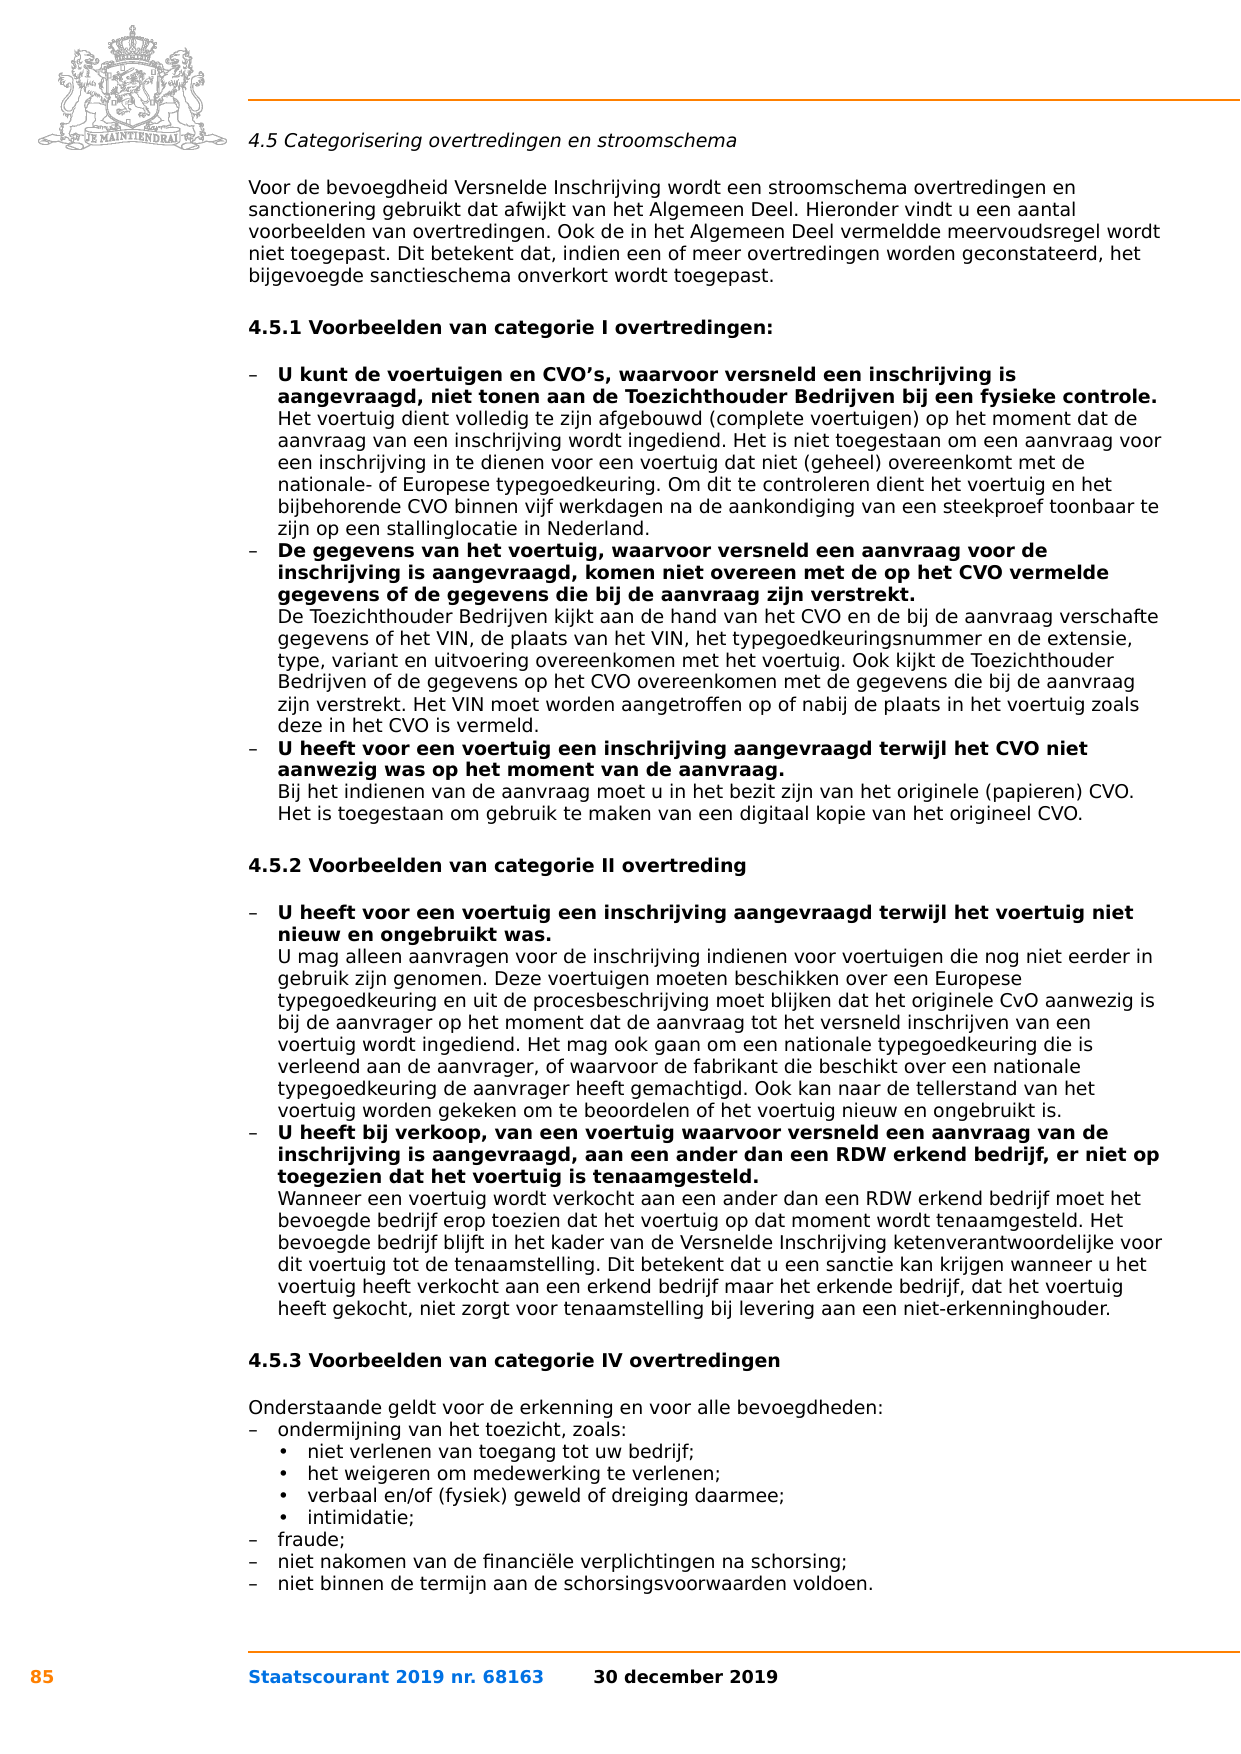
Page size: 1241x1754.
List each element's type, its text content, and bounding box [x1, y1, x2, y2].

text – U heeft bij verkoop, van een voertuig waarvoor versneld een aanvraag van de inschrijving is aangevraagd, aan een ander dan een RDW erkend bedrijf, er niet op toegezien dat het voertuig is tenaamgesteld. [248, 1122, 1163, 1188]
text Het voertuig dient volledig te zijn afgebouwd (complete voertuigen) op het moment dat de aanvraag van een inschrijving wordt ingediend. Het is niet toegestaan om een aanvraag voor een inschrijving in te dienen voor een voertuig dat niet (geheel) overeenkomt met de nationale- of Europese typegoedkeuring. Om dit te controleren dient het voertuig en het bijbehorende CVO binnen vijf werkdagen na de aankondiging van een steekproef toonbaar te zijn op een stallinglocatie in Nederland. [277, 408, 1163, 539]
text – ondermijning van het toezicht, zoals: [248, 1419, 1163, 1441]
text • het weigeren om medewerking te verlenen; [278, 1463, 1163, 1485]
text – U kunt de voertuigen en CVO’s, waarvoor versneld een inschrijving is aangevraagd, niet tonen aan de Toezichthouder Bedrijven bij een fysieke controle. [248, 364, 1163, 408]
picture [38, 25, 227, 150]
text • verbaal en/of (fysiek) geweld of dreiging daarmee; [278, 1485, 1163, 1507]
text – fraude; [248, 1529, 1163, 1551]
text U mag alleen aanvragen voor de inschrijving indienen voor voertuigen die nog niet eerder in gebruik zijn genomen. Deze voertuigen moeten beschikken over een Europese typegoedkeuring en uit de procesbeschrijving moet blijken dat het originele CvO aanwezig is bij de aanvrager op het moment dat de aanvraag tot het versneld inschrijven van een voertuig wordt ingediend. Het mag ook gaan om een nationale typegoedkeuring die is verleend aan de aanvrager, of waarvoor de fabrikant die beschikt over een nationale typegoedkeuring de aanvrager heeft gemachtigd. Ook kan naar de tellerstand van het voertuig worden gekeken om te beoordelen of het voertuig nieuw en ongebruikt is. [277, 946, 1163, 1122]
text Voor de bevoegdheid Versnelde Inschrijving wordt een stroomschema overtredingen en sanctionering gebruikt dat afwijkt van het Algemeen Deel. Hieronder vindt u een aantal voorbeelden van overtredingen. Ook de in het Algemeen Deel vermeldde meervoudsregel wordt niet toegepast. Dit betekent dat, indien een of meer overtredingen worden geconstateerd, het bijgevoegde sanctieschema onverkort wordt toegepast. [248, 177, 1163, 287]
subtitle 4.5.1 Voorbeelden van categorie I overtredingen: [248, 317, 1163, 339]
subtitle 4.5.3 Voorbeelden van categorie IV overtredingen [248, 1350, 1163, 1372]
text – U heeft voor een voertuig een inschrijving aangevraagd terwijl het voertuig niet nieuw en ongebruikt was. [248, 902, 1163, 946]
text De Toezichthouder Bedrijven kijkt aan de hand van het CVO en de bij de aanvraag verschafte gegevens of het VIN, de plaats van het VIN, het typegoedkeuringsnummer en de extensie, type, variant en uitvoering overeenkomen met het voertuig. Ook kijkt de Toezichthouder Bedrijven of de gegevens op het CVO overeenkomen met de gegevens die bij de aanvraag zijn verstrekt. Het VIN moet worden aangetroffen op of nabij de plaats in het voertuig zoals deze in het CVO is vermeld. [277, 606, 1163, 737]
text Bij het indienen van de aanvraag moet u in het bezit zijn van het originele (papieren) CVO. Het is toegestaan om gebruik te maken van een digitaal kopie van het origineel CVO. [277, 781, 1163, 825]
text Onderstaande geldt voor de erkenning en voor alle bevoegdheden: [248, 1397, 1163, 1419]
text – U heeft voor een voertuig een inschrijving aangevraagd terwijl het CVO niet aanwezig was op het moment van de aanvraag. [248, 737, 1163, 781]
text – niet binnen de termijn aan de schorsingsvoorwaarden voldoen. [248, 1573, 1163, 1595]
text Wanneer een voertuig wordt verkocht aan een ander dan een RDW erkend bedrijf moet het bevoegde bedrijf erop toezien dat het voertuig op dat moment wordt tenaamgesteld. Het bevoegde bedrijf blijft in het kader van de Versnelde Inschrijving ketenverantwoordelijke voor dit voertuig tot de tenaamstelling. Dit betekent dat u een sanctie kan krijgen wanneer u het voertuig heeft verkocht aan een erkend bedrijf maar het erkende bedrijf, dat het voertuig heeft gekocht, niet zorgt voor tenaamstelling bij levering aan een niet-erkenninghouder. [277, 1188, 1163, 1320]
subtitle 4.5 Categorisering overtredingen en stroomschema [248, 130, 1163, 152]
subtitle 4.5.2 Voorbeelden van categorie II overtreding [248, 855, 1163, 877]
text – De gegevens van het voertuig, waarvoor versneld een aanvraag voor de inschrijving is aangevraagd, komen niet overeen met de op het CVO vermelde gegevens of de gegevens die bij de aanvraag zijn verstrekt. [248, 539, 1163, 606]
text • intimidatie; [278, 1507, 1163, 1529]
text • niet verlenen van toegang tot uw bedrijf; [278, 1441, 1163, 1463]
text – niet nakomen van de financiële verplichtingen na schorsing; [248, 1551, 1163, 1573]
